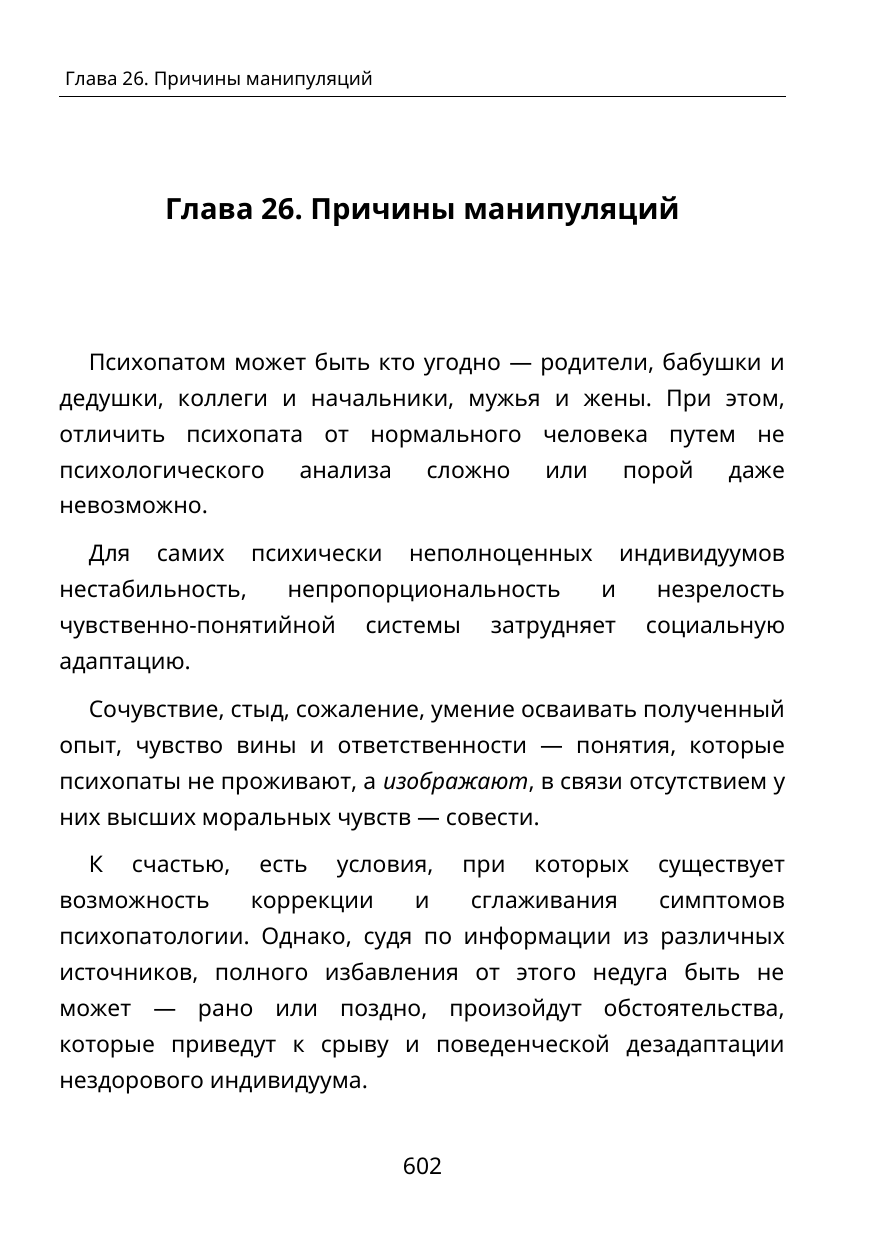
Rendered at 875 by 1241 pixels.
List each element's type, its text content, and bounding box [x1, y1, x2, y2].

text Сочувствие, стыд, сожаление, умение осваивать полученный опыт, чувство вины и ответственности — понятия, которые психопаты не проживают, а изображают, в связи отсутствием у них высших моральных чувств — совести. [59, 693, 786, 832]
text К счастью, есть условия, при которых существует возможность коррекции и сглаживания симптомов психопатологии. Однако, судя по информации из различных источников, полного избавления от этого недуга быть не может — рано или поздно, произойдут обстоятельства, которые приведут к срыву и поведенческой дезадаптации нездорового индивидуума. [59, 848, 786, 1095]
text Для самих психически неполноценных индивидуумов нестабильность, непропорциональность и незрелость чувственно-понятийной системы затрудняет социальную адаптацию. [59, 537, 786, 676]
subtitle Глава 26. Причины манипуляций [59, 185, 786, 228]
text Психопатом может быть кто угодно — родители, бабушки и дедушки, коллеги и начальники, мужья и жены. При этом, отличить психопата от нормального человека путем не психологического анализа сложно или порой даже невозможно. [59, 346, 786, 521]
